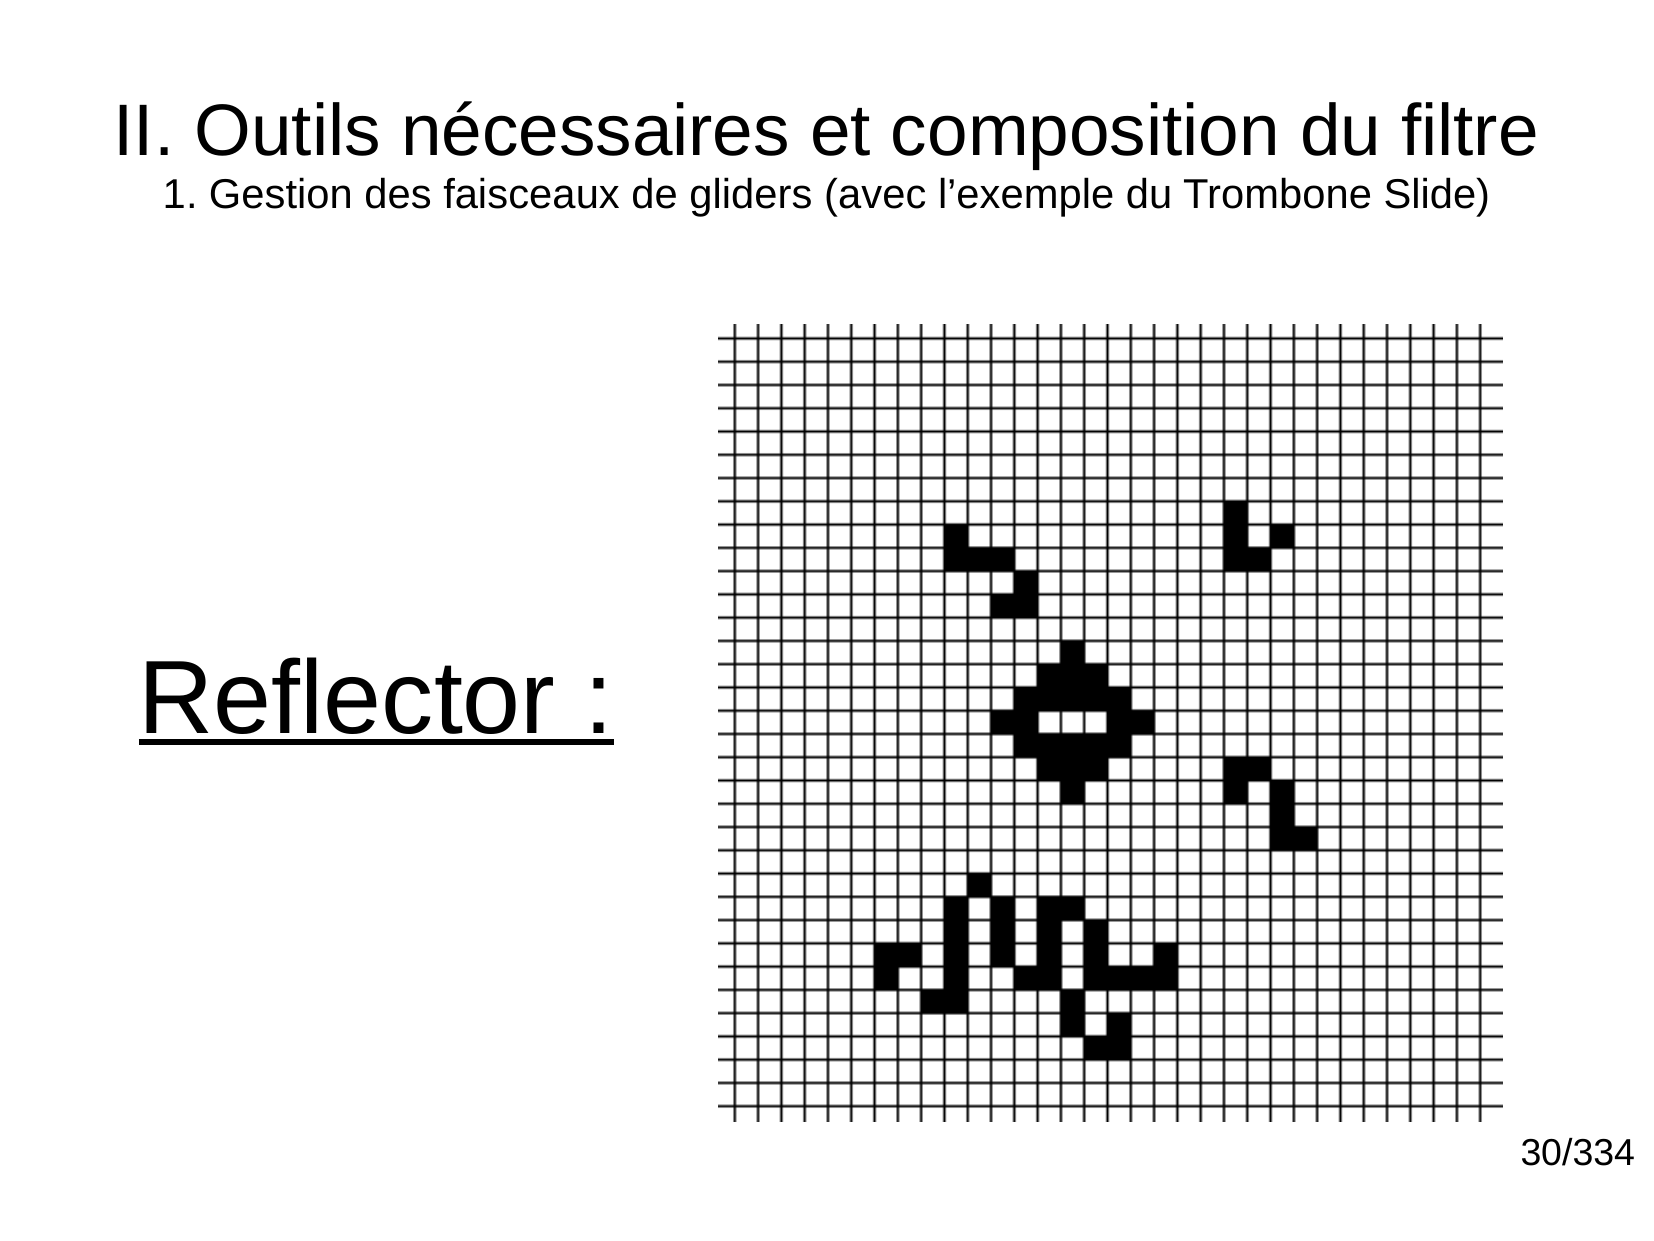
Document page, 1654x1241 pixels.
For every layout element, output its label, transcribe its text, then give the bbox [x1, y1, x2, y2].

text_box <number>/334 [1505, 1124, 1654, 1182]
picture [718, 324, 1503, 1123]
title II. Outils nécessaires et composition du filtre 1. Gestion des faisceaux de gliders (avec l’exemple du Trombone Slide) [0, 30, 1654, 276]
text_box Reflector : [124, 631, 629, 763]
